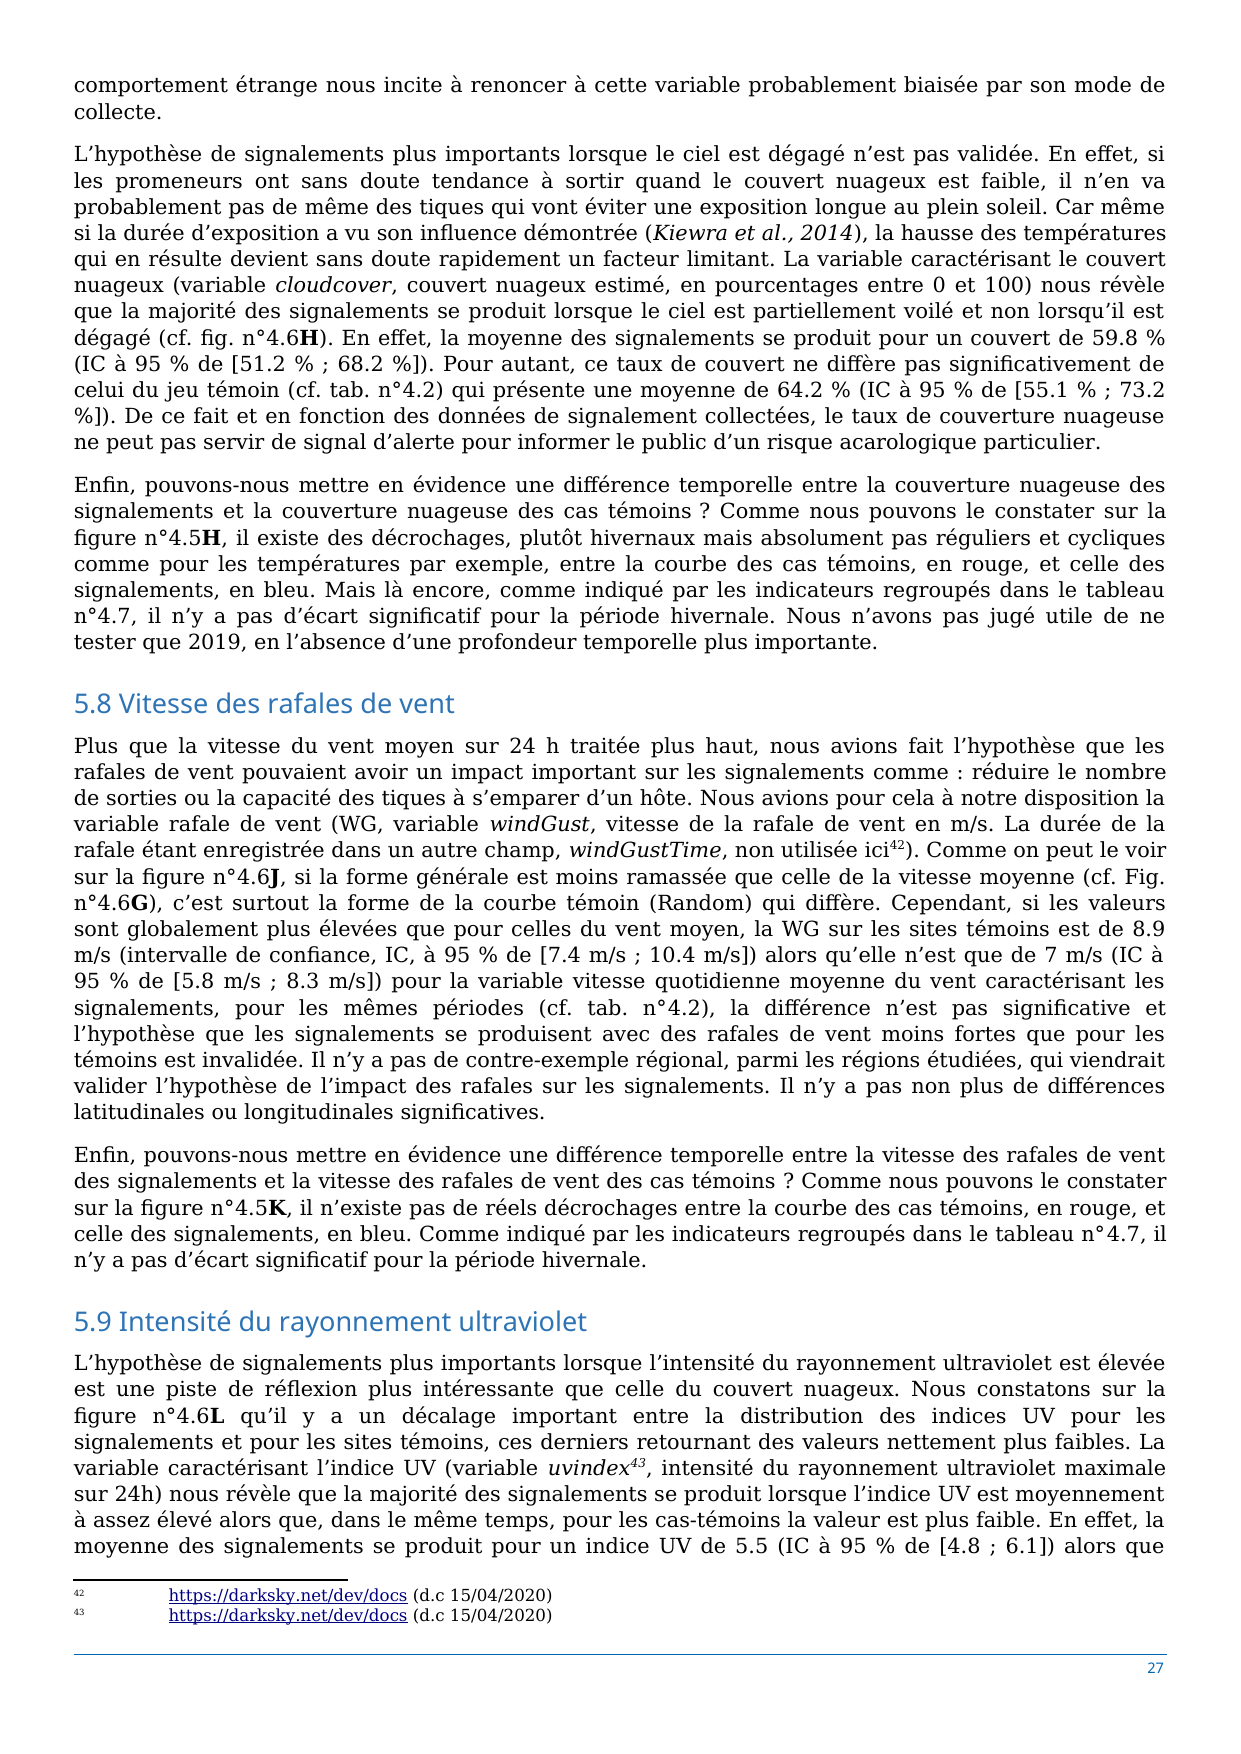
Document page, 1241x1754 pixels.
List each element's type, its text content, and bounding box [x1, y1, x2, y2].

text Plus que la vitesse du vent moyen sur 24 h traitée plus haut, nous avions fait l’hypothèse que les rafales de vent pouvaient avoir un impact important sur les signalements comme : réduire le nombre de sorties ou la capacité des tiques à s’emparer d’un hôte. Nous avions pour cela à notre disposition la variable rafale de vent (WG, variable windGust, vitesse de la rafale de vent en m/s. La durée de la rafale étant enregistrée dans un autre champ, windGustTime, non utilisée ici). Comme on peut le voir sur la figure n°4.6J, si la forme générale est moins ramassée que celle de la vitesse moyenne (cf. Fig. n°4.6G), c’est surtout la forme de la courbe témoin (Random) qui diffère. Cependant, si les valeurs sont globalement plus élevées que pour celles du vent moyen, la WG sur les sites témoins est de 8.9 m/s (intervalle de confiance, IC, à 95 % de [7.4 m/s ; 10.4 m/s]) alors qu’elle n’est que de 7 m/s (IC à 95 % de [5.8 m/s ; 8.3 m/s]) pour la variable vitesse quotidienne moyenne du vent caractérisant les signalements, pour les mêmes périodes (cf. tab. n°4.2), la différence n’est pas significative et l’hypothèse que les signalements se produisent avec des rafales de vent moins fortes que pour les témoins est invalidée. Il n’y a pas de contre-exemple régional, parmi les régions étudiées, qui viendrait valider l’hypothèse de l’impact des rafales sur les signalements. Il n’y a pas non plus de différences latitudinales ou longitudinales significatives. [73, 734, 1167, 1124]
text https://darksky.net/dev/docs (d.c 15/04/2020) [73, 1606, 1167, 1625]
text L’hypothèse de signalements plus importants lorsque le ciel est dégagé n’est pas validée. En effet, si les promeneurs ont sans doute tendance à sortir quand le couvert nuageux est faible, il n’en va probablement pas de même des tiques qui vont éviter une exposition longue au plein soleil. Car même si la durée d’exposition a vu son influence démontrée (Kiewra et al., 2014), la hausse des températures qui en résulte devient sans doute rapidement un facteur limitant. La variable caractérisant le couvert nuageux (variable cloudcover, couvert nuageux estimé, en pourcentages entre 0 et 100) nous révèle que la majorité des signalements se produit lorsque le ciel est partiellement voilé et non lorsqu’il est dégagé (cf. fig. n°4.6H). En effet, la moyenne des signalements se produit pour un couvert de 59.8 % (IC à 95 % de [51.2 % ; 68.2 %]). Pour autant, ce taux de couvert ne diffère pas significativement de celui du jeu témoin (cf. tab. n°4.2) qui présente une moyenne de 64.2 % (IC à 95 % de [55.1 % ; 73.2 %]). De ce fait et en fonction des données de signalement collectées, le taux de couverture nuageuse ne peut pas servir de signal d’alerte pour informer le public d’un risque acarologique particulier. [73, 142, 1167, 454]
subtitle 5.8 Vitesse des rafales de vent [73, 685, 1167, 722]
subtitle 5.9 Intensité du rayonnement ultraviolet [73, 1303, 1167, 1339]
text L’hypothèse de signalements plus importants lorsque l’intensité du rayonnement ultraviolet est élevée est une piste de réflexion plus intéressante que celle du couvert nuageux. Nous constatons sur la figure n°4.6L qu’il y a un décalage important entre la distribution des indices UV pour les signalements et pour les sites témoins, ces derniers retournant des valeurs nettement plus faibles. La variable caractérisant l’indice UV (variable uvindex, intensité du rayonnement ultraviolet maximale sur 24h) nous révèle que la majorité des signalements se produit lorsque l’indice UV est moyennement à assez élevé alors que, dans le même temps, pour les cas-témoins la valeur est plus faible. En effet, la moyenne des signalements se produit pour un indice UV de 5.5 (IC à 95 % de [4.8 ; 6.1]) alors que [73, 1351, 1167, 1559]
text Enfin, pouvons-nous mettre en évidence une différence temporelle entre la vitesse des rafales de vent des signalements et la vitesse des rafales de vent des cas témoins ? Comme nous pouvons le constater sur la figure n°4.5K, il n’existe pas de réels décrochages entre la courbe des cas témoins, en rouge, et celle des signalements, en bleu. Comme indiqué par les indicateurs regroupés dans le tableau n°4.7, il n’y a pas d’écart significatif pour la période hivernale. [73, 1143, 1167, 1272]
text Enfin, pouvons-nous mettre en évidence une différence temporelle entre la couverture nuageuse des signalements et la couverture nuageuse des cas témoins ? Comme nous pouvons le constater sur la figure n°4.5H, il existe des décrochages, plutôt hivernaux mais absolument pas réguliers et cycliques comme pour les températures par exemple, entre la courbe des cas témoins, en rouge, et celle des signalements, en bleu. Mais là encore, comme indiqué par les indicateurs regroupés dans le tableau n°4.7, il n’y a pas d’écart significatif pour la période hivernale. Nous n’avons pas jugé utile de ne tester que 2019, en l’absence d’une profondeur temporelle plus importante. [73, 473, 1167, 654]
text https://darksky.net/dev/docs (d.c 15/04/2020) [73, 1586, 1167, 1606]
text comportement étrange nous incite à renoncer à cette variable probablement biaisée par son mode de collecte. [73, 73, 1167, 124]
